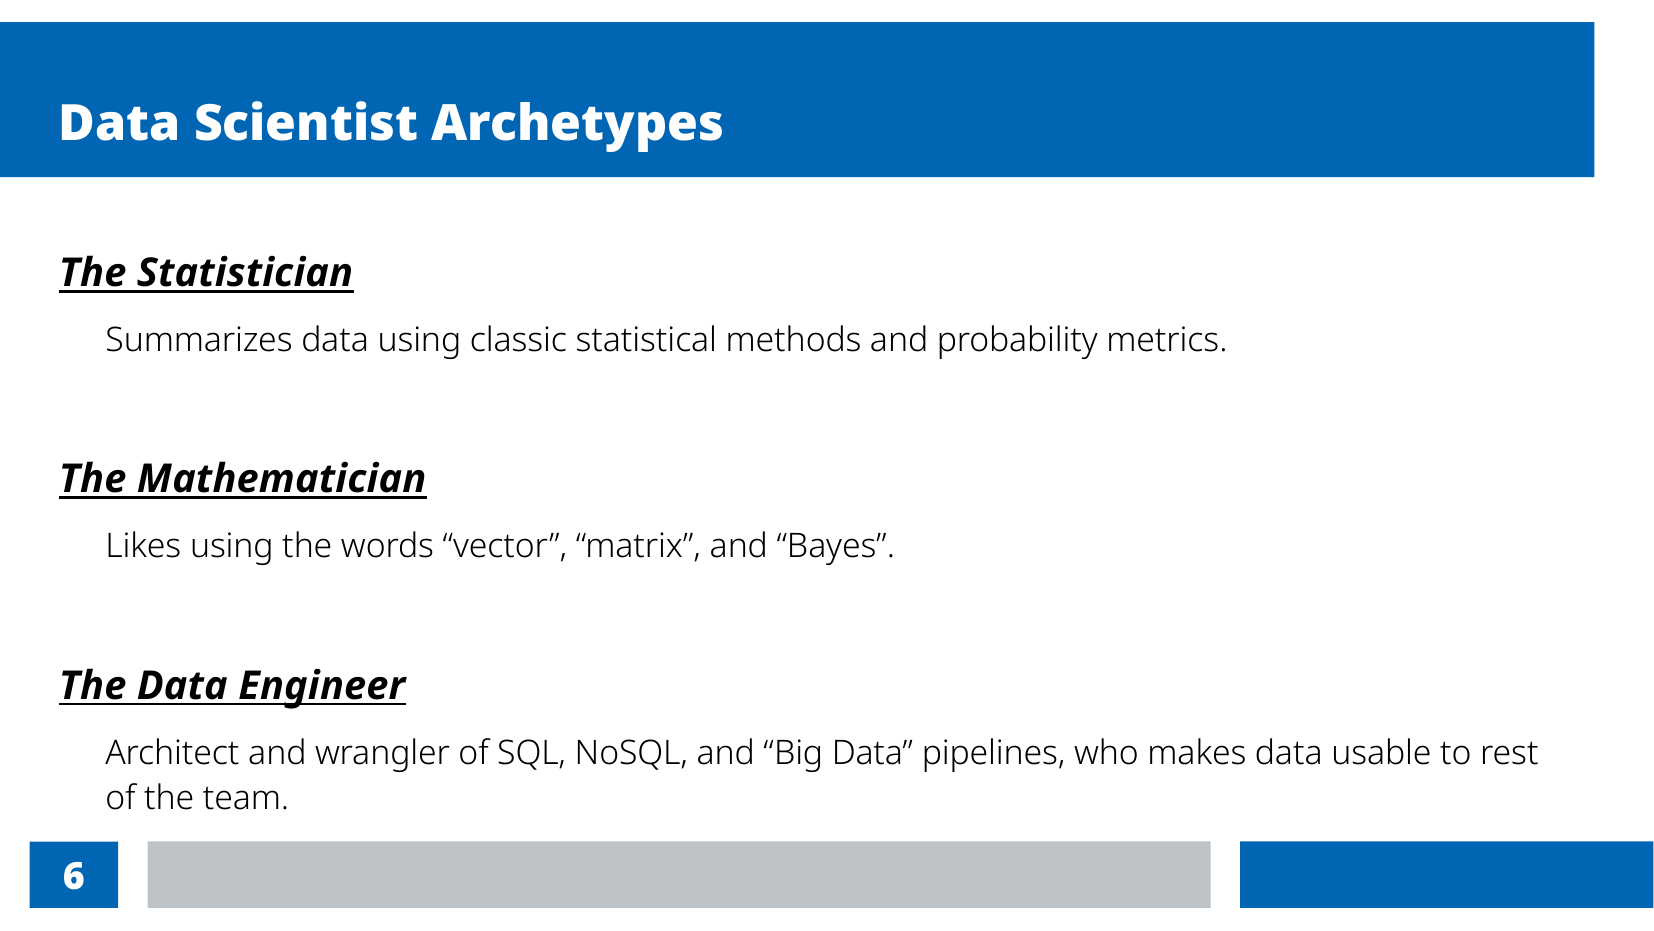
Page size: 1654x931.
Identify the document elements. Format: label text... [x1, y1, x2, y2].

list The Statistician Summarizes data using classic statistical methods and probability metrics. The Mathematician Likes using the words “vector”, “matrix”, and “Bayes”. The Data Engineer Architect and wrangler of SQL, NoSQL, and “Big Data” pipelines, who makes data usable to rest of the team. [59, 243, 1565, 820]
title Data Scientist Archetypes [59, 44, 1595, 156]
